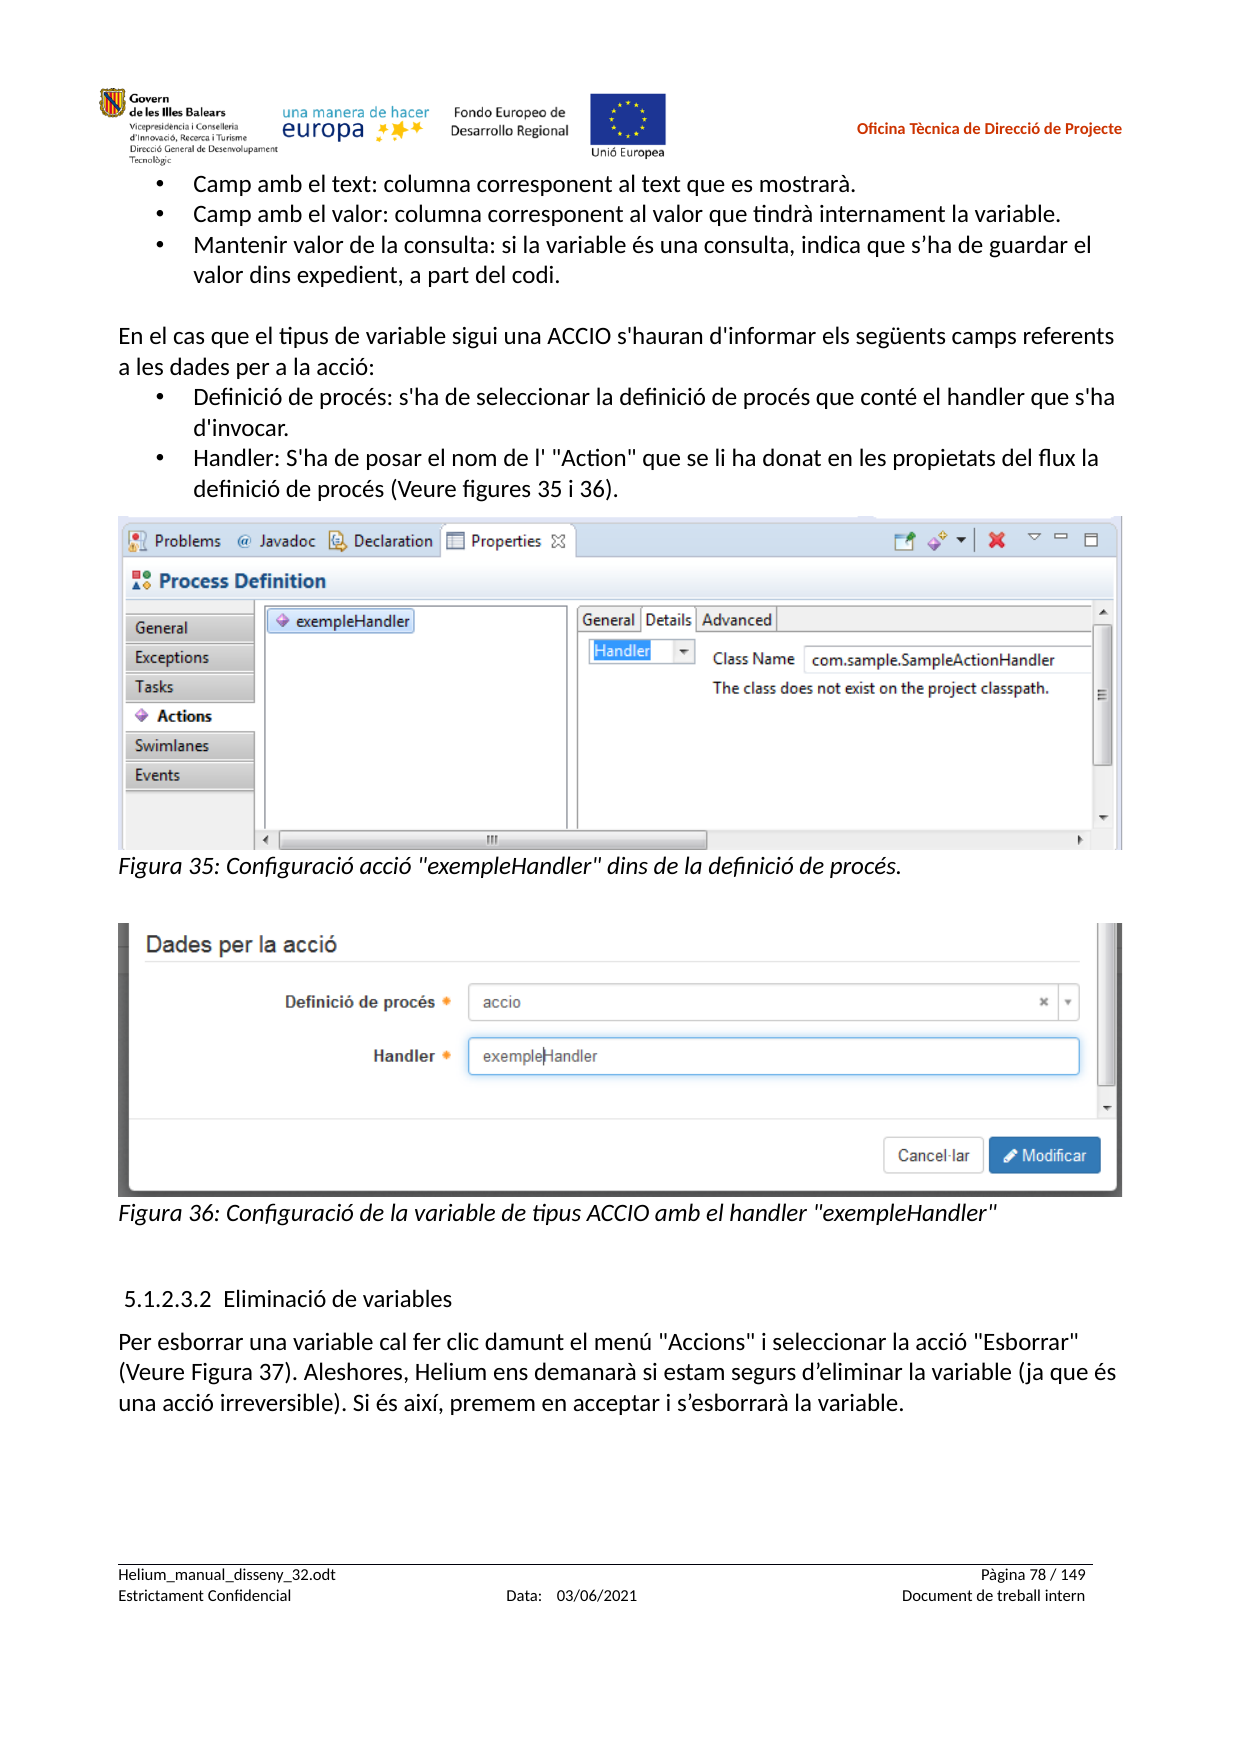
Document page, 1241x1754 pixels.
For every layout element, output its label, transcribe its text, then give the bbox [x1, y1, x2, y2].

list Camp amb el valor: columna corresponent al valor que tindrà internament la variable. [156, 198, 1122, 229]
list Definició de procés: s'ha de seleccionar la definició de procés que conté el handler que s'ha d'invocar. [156, 382, 1122, 443]
list Camp amb el text: columna corresponent al text que es mostrarà. [156, 168, 1122, 198]
list Handler: S'ha de posar el nom de l' "Action" que se li ha donat en les propietats del flux la definició de procés (Veure figures 35 i 36). [156, 443, 1122, 504]
picture [118, 923, 1123, 1197]
text Per esborrar una variable cal fer clic damunt el menú "Accions" i seleccionar la acció "Esborrar" (Veure Figura 37). Aleshores, Helium ens demanarà si estam segurs d’eliminar la variable (ja que és una acció irreversible). Si és així, premem en acceptar i s’esborrarà la variable. [118, 1326, 1122, 1417]
subtitle Eliminació de variables [118, 1283, 1122, 1313]
text En el cas que el tipus de variable sigui una ACCIO s'hauran d'informar els següents camps referents a les dades per a la acció: [118, 321, 1122, 382]
picture [99, 87, 668, 166]
text Figura 36: Configuració de la variable de tipus ACCIO amb el handler "exempleHandler" [118, 1197, 1122, 1228]
text Figura 35: Configuració acció "exempleHandler" dins de la definició de procés. [118, 850, 1122, 880]
list Mantenir valor de la consulta: si la variable és una consulta, indica que s’ha de guardar el valor dins expedient, a part del codi. [156, 229, 1122, 290]
